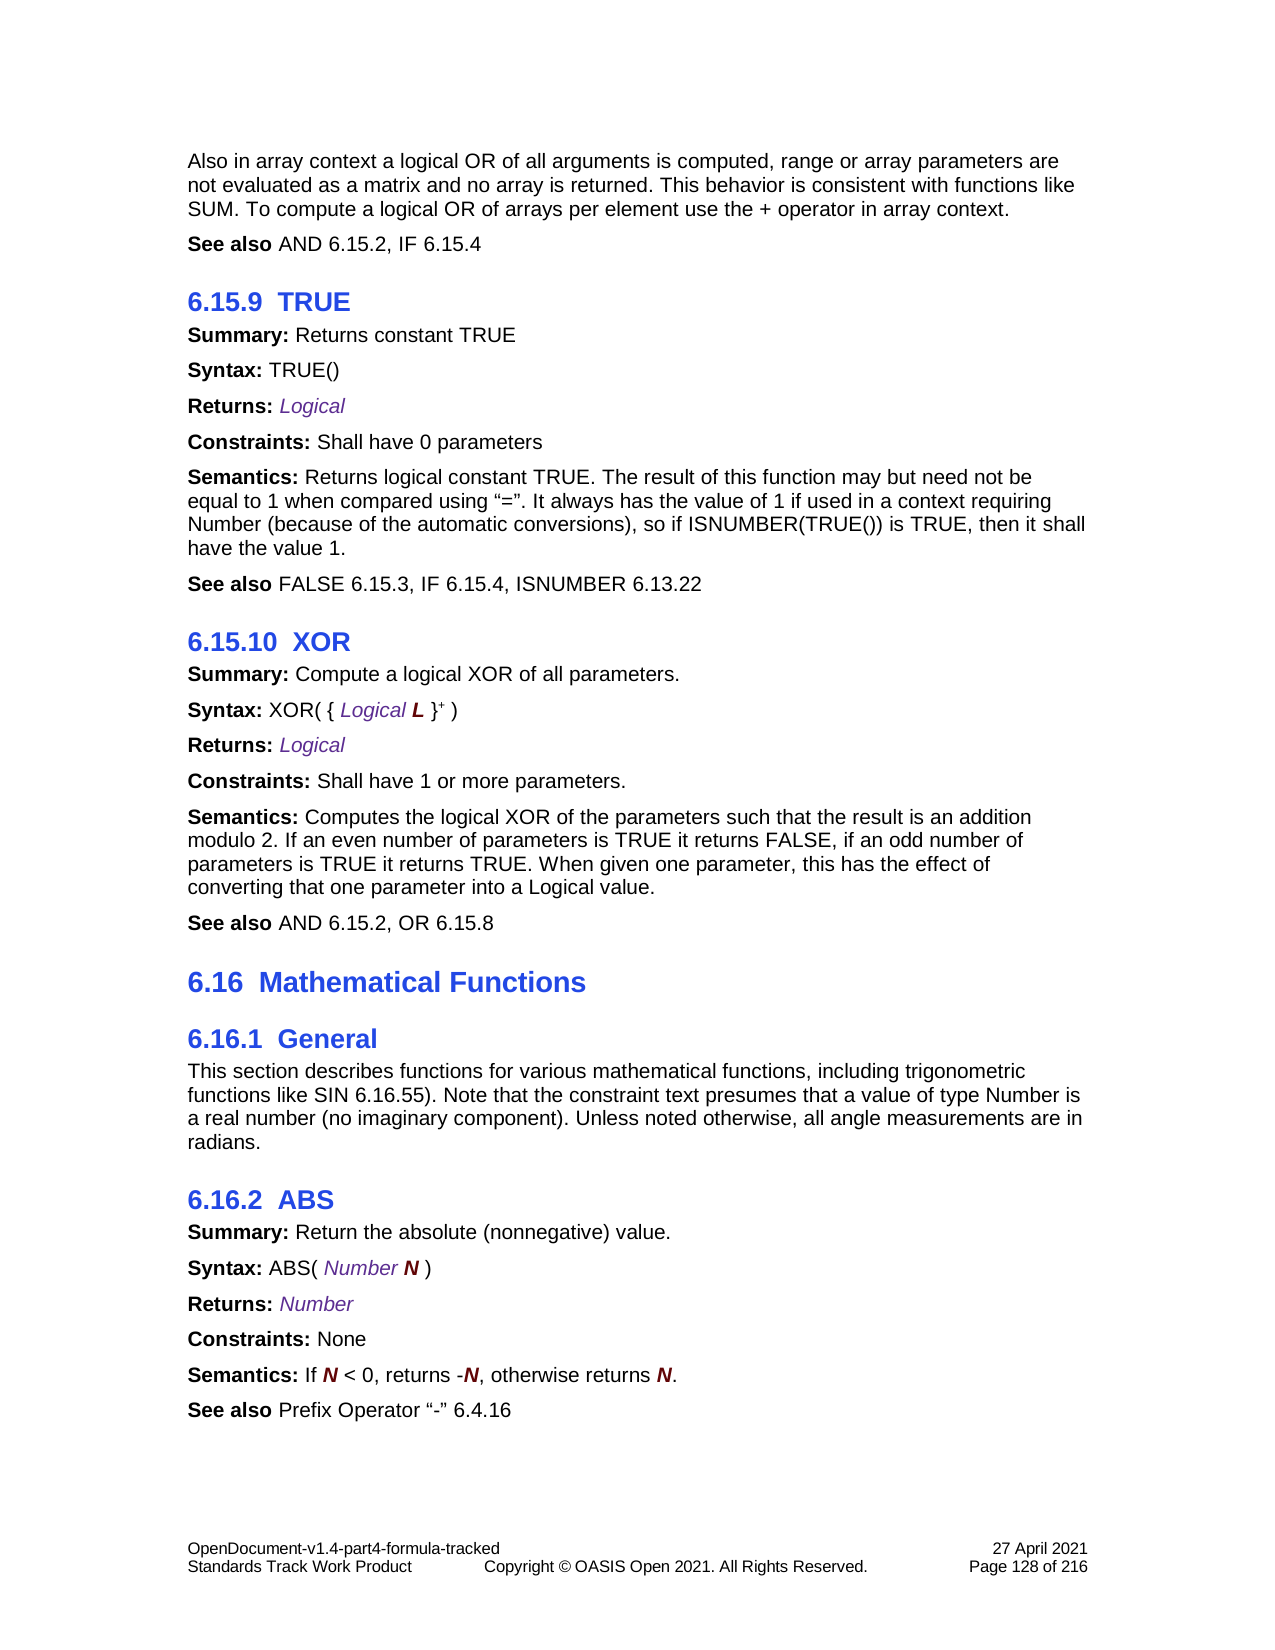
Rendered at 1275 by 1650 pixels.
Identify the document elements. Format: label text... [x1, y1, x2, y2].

subtitle XOR [187, 627, 1088, 657]
text Returns: Logical [187, 734, 1088, 757]
text See also Prefix Operator “-” 6.4.16 [187, 1399, 1088, 1422]
text Summary: Compute a logical XOR of all parameters. [187, 663, 1088, 686]
text Semantics: If N < 0, returns -N, otherwise returns N. [187, 1363, 1088, 1387]
text See also AND 6.15.2, IF 6.15.4 [187, 233, 1088, 256]
text Summary: Returns constant TRUE [187, 323, 1088, 347]
text Returns: Logical [187, 394, 1088, 418]
text Returns: Number [187, 1292, 1088, 1316]
text Constraints: None [187, 1328, 1088, 1351]
text Constraints: Shall have 0 parameters [187, 430, 1088, 454]
subtitle TRUE [187, 287, 1088, 317]
text Syntax: XOR( { Logical L }+ ) [187, 698, 1088, 722]
text Semantics: Returns logical constant TRUE. The result of this function may but need not be equal to 1 when compared using “=”. It always has the value of 1 if used in a context requiring Number (because of the automatic conversions), so if ISNUMBER(TRUE()) is TRUE, then it shall have the value 1. [187, 466, 1088, 560]
text Syntax: ABS( Number N ) [187, 1256, 1088, 1280]
subtitle General [187, 1023, 1088, 1053]
subtitle ABS [187, 1185, 1088, 1215]
text Semantics: Computes the logical XOR of the parameters such that the result is an addition modulo 2. If an even number of parameters is TRUE it returns FALSE, if an odd number of parameters is TRUE it returns TRUE. When given one parameter, this has the effect of converting that one parameter into a Logical value. [187, 805, 1088, 899]
text Summary: Return the absolute (nonnegative) value. [187, 1221, 1088, 1244]
subtitle Mathematical Functions [187, 966, 1088, 998]
text Syntax: TRUE() [187, 359, 1088, 382]
text See also AND 6.15.2, OR 6.15.8 [187, 911, 1088, 935]
text Constraints: Shall have 1 or more parameters. [187, 769, 1088, 793]
text Also in array context a logical OR of all arguments is computed, range or array parameters are not evaluated as a matrix and no array is returned. This behavior is consistent with functions like SUM. To compute a logical OR of arrays per element use the + operator in array context. [187, 150, 1088, 221]
text This section describes functions for various mathematical functions, including trigonometric functions like SIN 6.16.55). Note that the constraint text presumes that a value of type Number is a real number (no imaginary component). Unless noted otherwise, all angle measurements are in radians. [187, 1059, 1088, 1154]
text See also FALSE 6.15.3, IF 6.15.4, ISNUMBER 6.13.22 [187, 572, 1088, 596]
